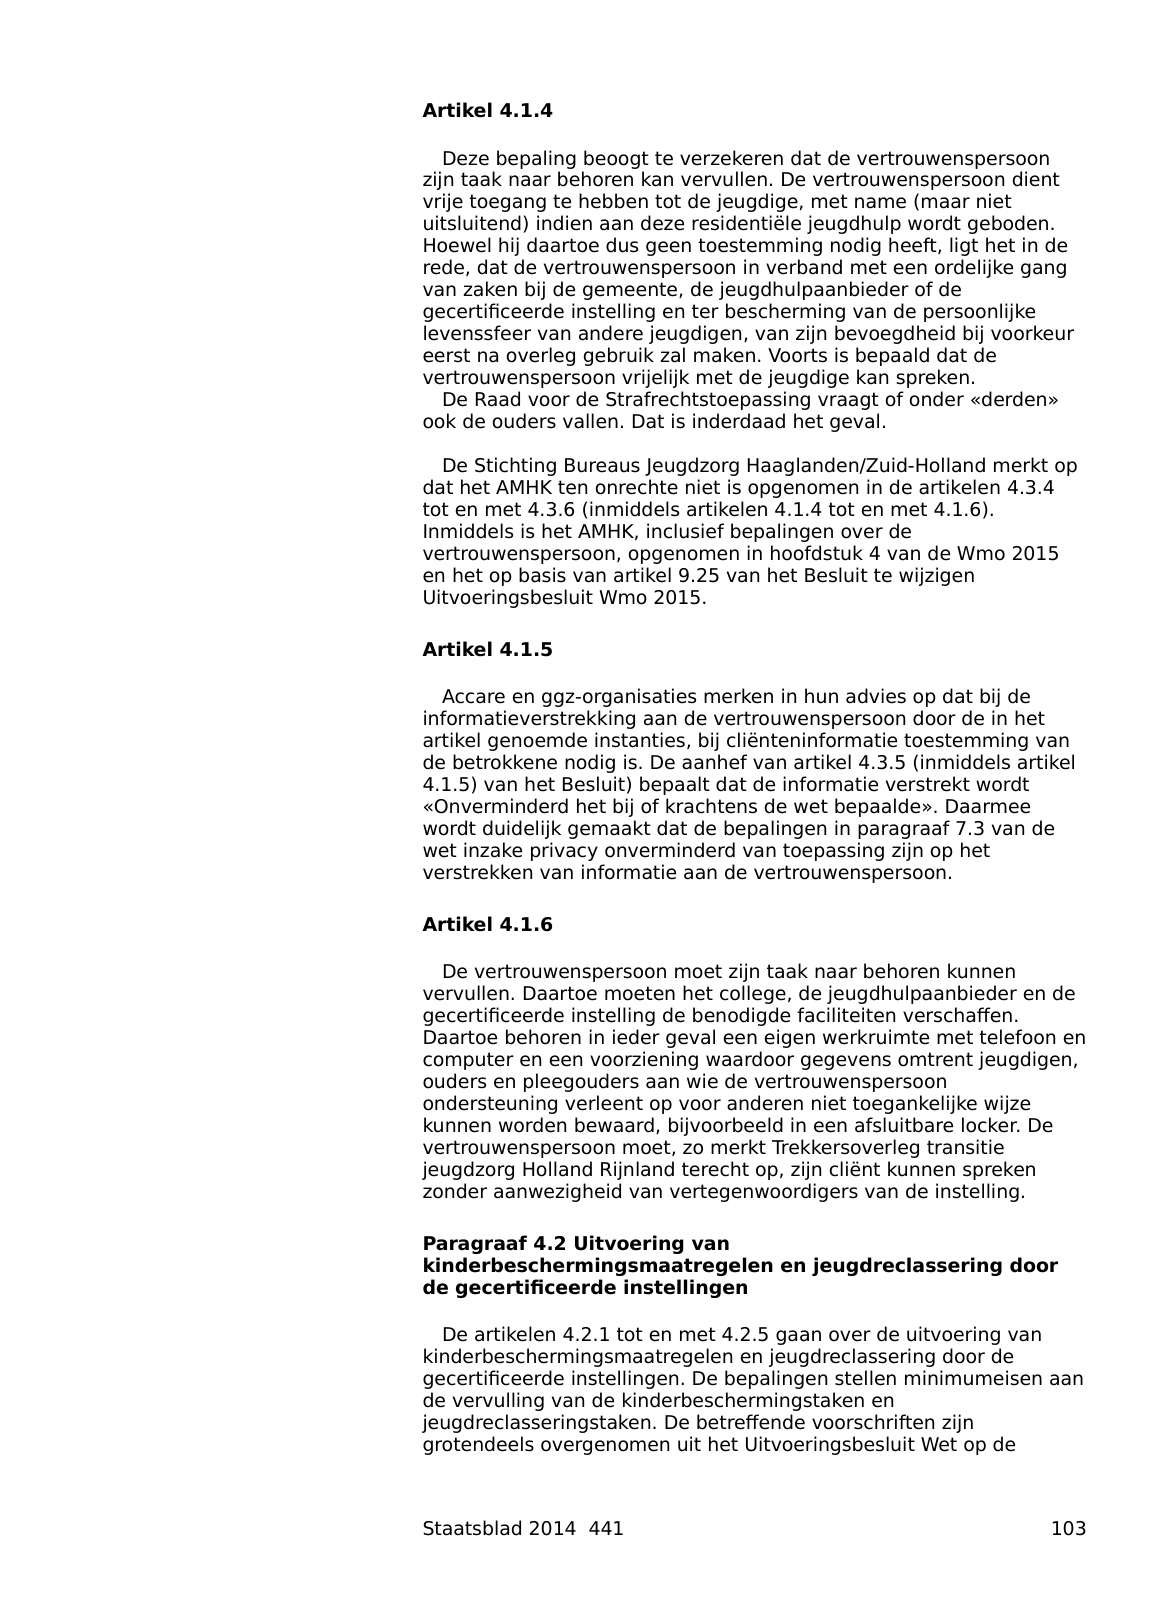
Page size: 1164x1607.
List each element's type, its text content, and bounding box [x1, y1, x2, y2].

text Deze bepaling beoogt te verzekeren dat de vertrouwenspersoon zijn taak naar behoren kan vervullen. De vertrouwenspersoon dient vrije toegang te hebben tot de jeugdige, met name (maar niet uitsluitend) indien aan deze residentiële jeugdhulp wordt geboden. Hoewel hij daartoe dus geen toestemming nodig heeft, ligt het in de rede, dat de vertrouwenspersoon in verband met een ordelijke gang van zaken bij de gemeente, de jeugdhulpaanbieder of de gecertificeerde instelling en ter bescherming van de persoonlijke levenssfeer van andere jeugdigen, van zijn bevoegdheid bij voorkeur eerst na overleg gebruik zal maken. Voorts is bepaald dat de vertrouwenspersoon vrijelijk met de jeugdige kan spreken. [422, 147, 1087, 389]
text De Raad voor de Strafrechtstoepassing vraagt of onder «derden» ook de ouders vallen. Dat is inderdaad het geval. [422, 389, 1087, 433]
text De artikelen 4.2.1 tot en met 4.2.5 gaan over de uitvoering van kinderbeschermingsmaatregelen en jeugdreclassering door de gecertificeerde instellingen. De bepalingen stellen minimumeisen aan de vervulling van de kinderbeschermingstaken en jeugdreclasseringstaken. De betreffende voorschriften zijn grotendeels overgenomen uit het Uitvoeringsbesluit Wet op de [422, 1324, 1087, 1456]
text De Stichting Bureaus Jeugdzorg Haaglanden/Zuid-Holland merkt op dat het AMHK ten onrechte niet is opgenomen in de artikelen 4.3.4 tot en met 4.3.6 (inmiddels artikelen 4.1.4 tot en met 4.1.6). Inmiddels is het AMHK, inclusief bepalingen over de vertrouwenspersoon, opgenomen in hoofdstuk 4 van de Wmo 2015 en het op basis van artikel 9.25 van het Besluit te wijzigen Uitvoeringsbesluit Wmo 2015. [422, 455, 1087, 609]
text Accare en ggz-organisaties merken in hun advies op dat bij de informatieverstrekking aan de vertrouwenspersoon door de in het artikel genoemde instanties, bij cliënteninformatie toestemming van de betrokkene nodig is. De aanhef van artikel 4.3.5 (inmiddels artikel 4.1.5) van het Besluit) bepaalt dat de informatie verstrekt wordt «Onverminderd het bij of krachtens de wet bepaalde». Daarmee wordt duidelijk gemaakt dat de bepalingen in paragraaf 7.3 van de wet inzake privacy onverminderd van toepassing zijn op het verstrekken van informatie aan de vertrouwenspersoon. [422, 686, 1087, 884]
text De vertrouwenspersoon moet zijn taak naar behoren kunnen vervullen. Daartoe moeten het college, de jeugdhulpaanbieder en de gecertificeerde instelling de benodigde faciliteiten verschaffen. Daartoe behoren in ieder geval een eigen werkruimte met telefoon en computer en een voorziening waardoor gegevens omtrent jeugdigen, ouders en pleegouders aan wie de vertrouwenspersoon ondersteuning verleent op voor anderen niet toegankelijke wijze kunnen worden bewaard, bijvoorbeeld in een afsluitbare locker. De vertrouwenspersoon moet, zo merkt Trekkersoverleg transitie jeugdzorg Holland Rijnland terecht op, zijn cliënt kunnen spreken zonder aanwezigheid van vertegenwoordigers van de instelling. [422, 961, 1087, 1203]
subtitle Artikel 4.1.5 [422, 639, 1087, 661]
subtitle Artikel 4.1.4 [422, 100, 1087, 122]
subtitle Artikel 4.1.6 [422, 914, 1087, 936]
subtitle Paragraaf 4.2 Uitvoering van kinderbeschermingsmaatregelen en jeugdreclassering door de gecertificeerde instellingen [422, 1233, 1087, 1299]
